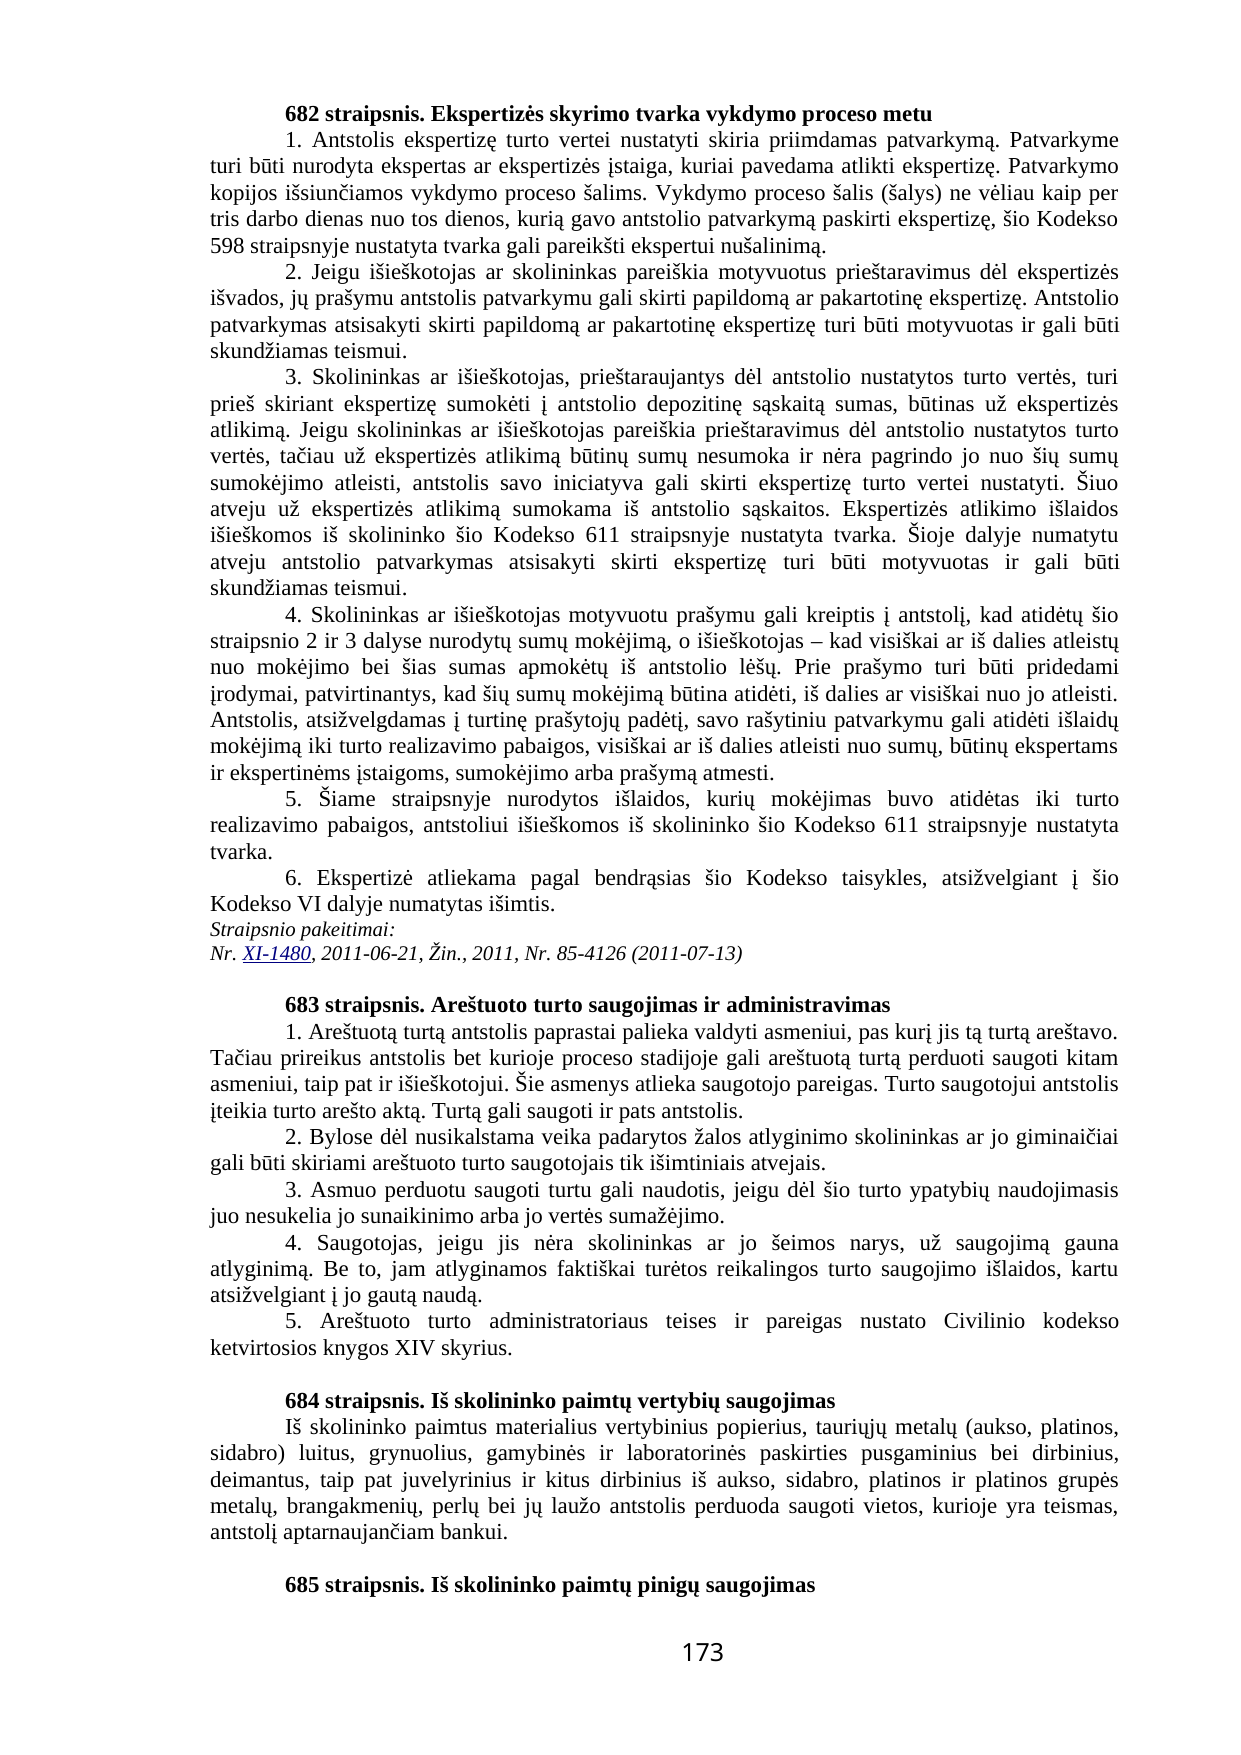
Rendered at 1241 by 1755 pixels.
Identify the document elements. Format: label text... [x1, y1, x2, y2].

text 685 straipsnis. Iš skolininko paimtų pinigų saugojimas [210, 1571, 1120, 1597]
text Straipsnio pakeitimai: [210, 917, 1120, 941]
text 1. Areštuotą turtą antstolis paprastai palieka valdyti asmeniui, pas kurį jis tą turtą areštavo. Tačiau prireikus antstolis bet kurioje proceso stadijoje gali areštuotą turtą perduoti saugoti kitam asmeniui, taip pat ir išieškotojui. Šie asmenys atlieka saugotojo pareigas. Turto saugotojui antstolis įteikia turto arešto aktą. Turtą gali saugoti ir pats antstolis. [210, 1018, 1120, 1123]
text 2. Bylose dėl nusikalstama veika padarytos žalos atlyginimo skolininkas ar jo giminaičiai gali būti skiriami areštuoto turto saugotojais tik išimtiniais atvejais. [210, 1123, 1120, 1176]
text 684 straipsnis. Iš skolininko paimtų vertybių saugojimas [210, 1387, 1120, 1413]
text 2. Jeigu išieškotojas ar skolininkas pareiškia motyvuotus prieštaravimus dėl ekspertizės išvados, jų prašymu antstolis patvarkymu gali skirti papildomą ar pakartotinę ekspertizę. Antstolio patvarkymas atsisakyti skirti papildomą ar pakartotinę ekspertizę turi būti motyvuotas ir gali būti skundžiamas teismui. [210, 258, 1120, 363]
text 4. Saugotojas, jeigu jis nėra skolininkas ar jo šeimos narys, už saugojimą gauna atlyginimą. Be to, jam atlyginamos faktiškai turėtos reikalingos turto saugojimo išlaidos, kartu atsižvelgiant į jo gautą naudą. [210, 1228, 1120, 1308]
text Iš skolininko paimtus materialius vertybinius popierius, tauriųjų metalų (aukso, platinos, sidabro) luitus, grynuolius, gamybinės ir laboratorinės paskirties pusgaminius bei dirbinius, deimantus, taip pat juvelyrinius ir kitus dirbinius iš aukso, sidabro, platinos ir platinos grupės metalų, brangakmenių, perlų bei jų laužo antstolis perduoda saugoti vietos, kurioje yra teismas, antstolį aptarnaujančiam bankui. [210, 1413, 1120, 1545]
text 1. Antstolis ekspertizę turto vertei nustatyti skiria priimdamas patvarkymą. Patvarkyme turi būti nurodyta ekspertas ar ekspertizės įstaiga, kuriai pavedama atlikti ekspertizę. Patvarkymo kopijos išsiunčiamos vykdymo proceso šalims. Vykdymo proceso šalis (šalys) ne vėliau kaip per tris darbo dienas nuo tos dienos, kurią gavo antstolio patvarkymą paskirti ekspertizę, šio Kodekso 598 straipsnyje nustatyta tvarka gali pareikšti ekspertui nušalinimą. [210, 126, 1120, 258]
text 3. Asmuo perduotu saugoti turtu gali naudotis, jeigu dėl šio turto ypatybių naudojimasis juo nesukelia jo sunaikinimo arba jo vertės sumažėjimo. [210, 1176, 1120, 1228]
text 5. Areštuoto turto administratoriaus teises ir pareigas nustato Civilinio kodekso ketvirtosios knygos XIV skyrius. [210, 1308, 1120, 1360]
text 683 straipsnis. Areštuoto turto saugojimas ir administravimas [210, 991, 1120, 1018]
text 5. Šiame straipsnyje nurodytos išlaidos, kurių mokėjimas buvo atidėtas iki turto realizavimo pabaigos, antstoliui išieškomos iš skolininko šio Kodekso 611 straipsnyje nustatyta tvarka. [210, 785, 1120, 864]
text Nr. XI-1480, 2011-06-21, Žin., 2011, Nr. 85-4126 (2011-07-13) [210, 941, 1120, 965]
text 4. Skolininkas ar išieškotojas motyvuotu prašymu gali kreiptis į antstolį, kad atidėtų šio straipsnio 2 ir 3 dalyse nurodytų sumų mokėjimą, o išieškotojas – kad visiškai ar iš dalies atleistų nuo mokėjimo bei šias sumas apmokėtų iš antstolio lėšų. Prie prašymo turi būti pridedami įrodymai, patvirtinantys, kad šių sumų mokėjimą būtina atidėti, iš dalies ar visiškai nuo jo atleisti. Antstolis, atsižvelgdamas į turtinę prašytojų padėtį, savo rašytiniu patvarkymu gali atidėti išlaidų mokėjimą iki turto realizavimo pabaigos, visiškai ar iš dalies atleisti nuo sumų, būtinų ekspertams ir ekspertinėms įstaigoms, sumokėjimo arba prašymą atmesti. [210, 601, 1120, 785]
text 6. Ekspertizė atliekama pagal bendrąsias šio Kodekso taisykles, atsižvelgiant į šio Kodekso VI dalyje numatytas išimtis. [210, 864, 1120, 917]
text 682 straipsnis. Ekspertizės skyrimo tvarka vykdymo proceso metu [210, 100, 1120, 126]
text 3. Skolininkas ar išieškotojas, prieštaraujantys dėl antstolio nustatytos turto vertės, turi prieš skiriant ekspertizę sumokėti į antstolio depozitinę sąskaitą sumas, būtinas už ekspertizės atlikimą. Jeigu skolininkas ar išieškotojas pareiškia prieštaravimus dėl antstolio nustatytos turto vertės, tačiau už ekspertizės atlikimą būtinų sumų nesumoka ir nėra pagrindo jo nuo šių sumų sumokėjimo atleisti, antstolis savo iniciatyva gali skirti ekspertizę turto vertei nustatyti. Šiuo atveju už ekspertizės atlikimą sumokama iš antstolio sąskaitos. Ekspertizės atlikimo išlaidos išieškomos iš skolininko šio Kodekso 611 straipsnyje nustatyta tvarka. Šioje dalyje numatytu atveju antstolio patvarkymas atsisakyti skirti ekspertizę turi būti motyvuotas ir gali būti skundžiamas teismui. [210, 363, 1120, 601]
